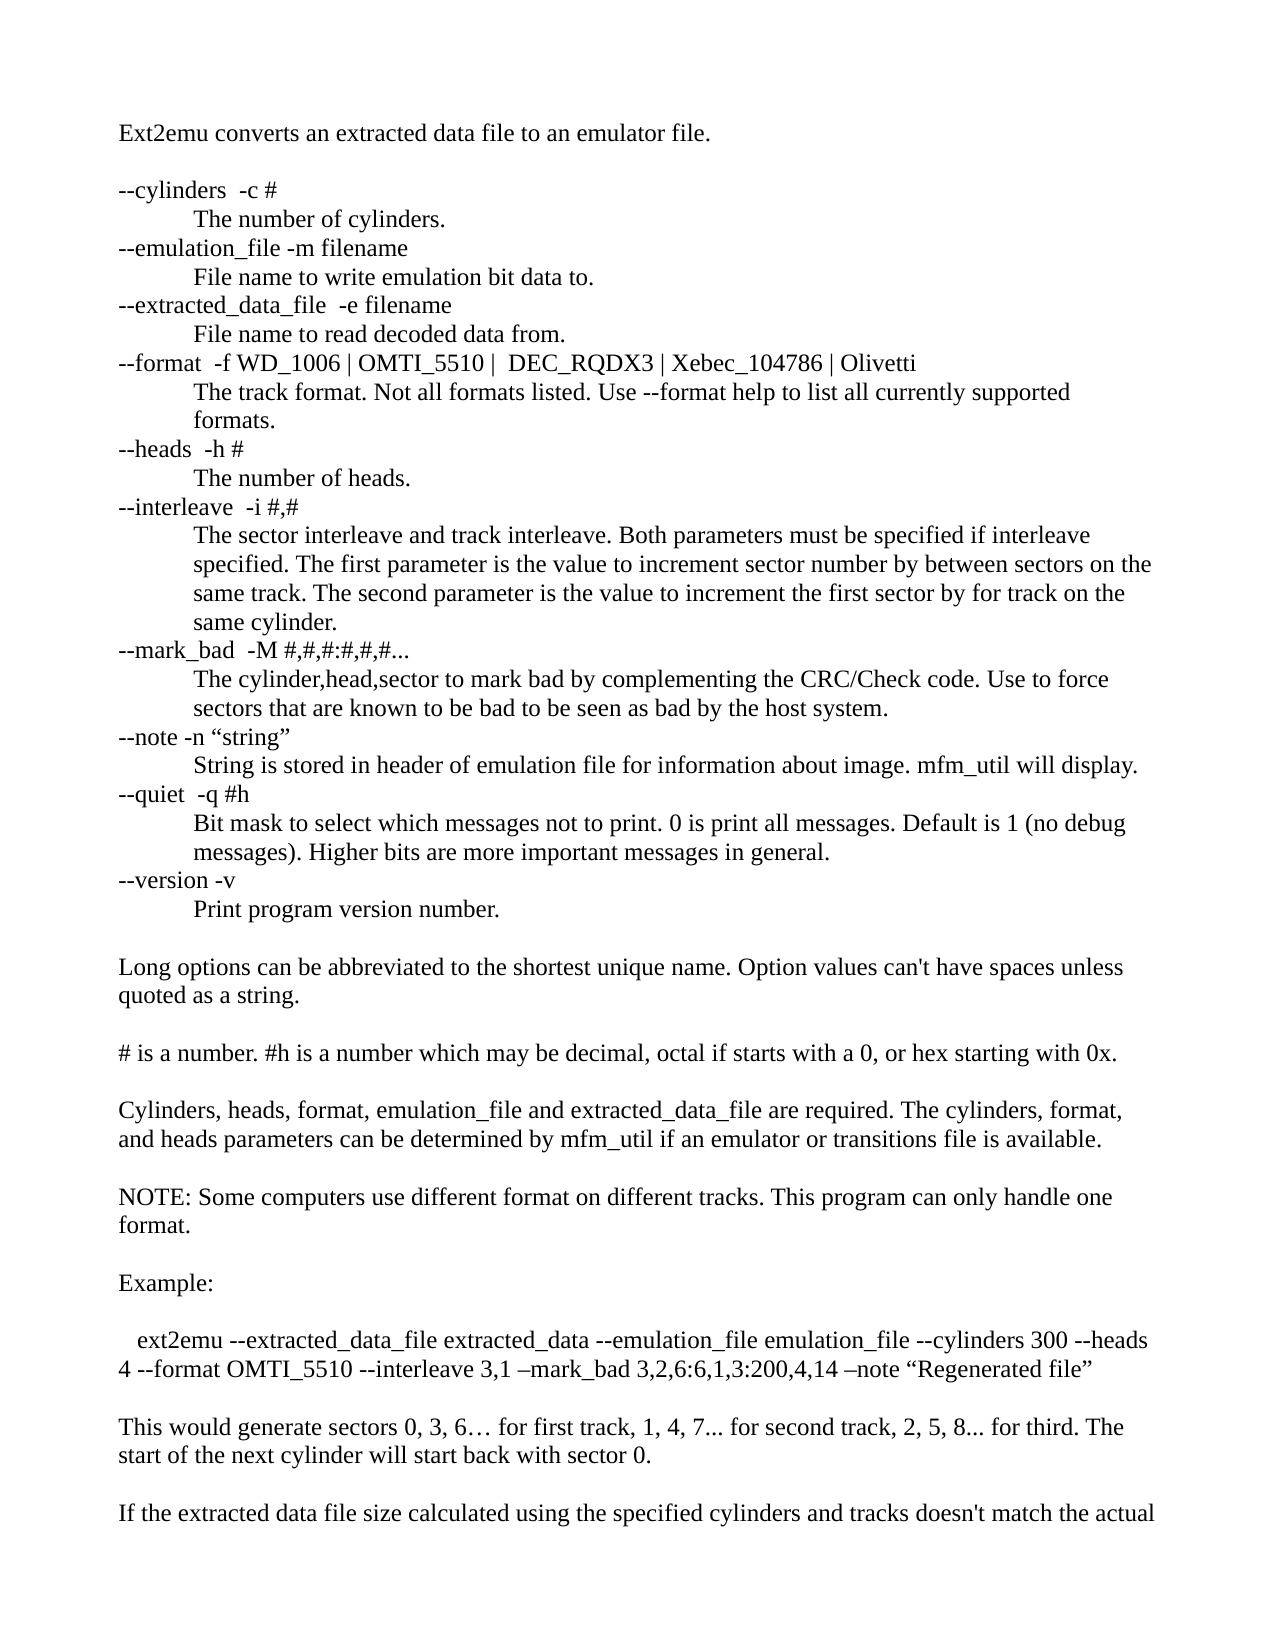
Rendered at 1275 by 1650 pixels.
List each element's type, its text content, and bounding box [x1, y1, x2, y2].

text --extracted_data_file -e filename [118, 291, 1157, 319]
text --version -v [118, 866, 1157, 894]
text --emulation_file -m filename [118, 233, 1157, 262]
text Cylinders, heads, format, emulation_file and extracted_data_file are required. The cylinders, format, and heads parameters can be determined by mfm_util if an emulator or transitions file is available. [118, 1096, 1157, 1153]
text String is stored in header of emulation file for information about image. mfm_util will display. [193, 751, 1157, 779]
text --heads -h # [118, 434, 1157, 463]
text Ext2emu converts an extracted data file to an emulator file. [118, 118, 1157, 147]
text The number of heads. [193, 463, 1157, 492]
text --interleave -i #,# [118, 492, 1157, 521]
text ext2emu --extracted_data_file extracted_data --emulation_file emulation_file --cylinders 300 --heads 4 --format OMTI_5510 --interleave 3,1 –mark_bad 3,2,6:6,1,3:200,4,14 –note “Regenerated file” [118, 1326, 1157, 1383]
text --format -f WD_1006 | OMTI_5510 | DEC_RQDX3 | Xebec_104786 | Olivetti [118, 348, 1157, 377]
text This would generate sectors 0, 3, 6… for first track, 1, 4, 7... for second track, 2, 5, 8... for third. The start of the next cylinder will start back with sector 0. [118, 1412, 1157, 1469]
text File name to write emulation bit data to. [193, 262, 1157, 291]
text Bit mask to select which messages not to print. 0 is print all messages. Default is 1 (no debug messages). Higher bits are more important messages in general. [193, 808, 1157, 866]
text Long options can be abbreviated to the shortest unique name. Option values can't have spaces unless quoted as a string. [118, 952, 1157, 1009]
text File name to read decoded data from. [193, 319, 1157, 348]
text If the extracted data file size calculated using the specified cylinders and tracks doesn't match the actual [118, 1498, 1157, 1527]
text NOTE: Some computers use different format on different tracks. This program can only handle one format. [118, 1182, 1157, 1239]
text # is a number. #h is a number which may be decimal, octal if starts with a 0, or hex starting with 0x. [118, 1038, 1157, 1067]
text The number of cylinders. [193, 204, 1157, 233]
text --quiet -q #h [118, 779, 1157, 808]
text --mark_bad -M #,#,#:#,#,#... [118, 636, 1157, 664]
text --cylinders -c # [118, 176, 1157, 204]
text The sector interleave and track interleave. Both parameters must be specified if interleave specified. The first parameter is the value to increment sector number by between sectors on the same track. The second parameter is the value to increment the first sector by for track on the same cylinder. [193, 521, 1157, 636]
text The cylinder,head,sector to mark bad by complementing the CRC/Check code. Use to force sectors that are known to be bad to be seen as bad by the host system. [193, 664, 1157, 722]
text --note -n “string” [118, 722, 1157, 751]
text Print program version number. [193, 894, 1157, 923]
text The track format. Not all formats listed. Use --format help to list all currently supported formats. [193, 377, 1157, 434]
text Example: [118, 1268, 1157, 1297]
